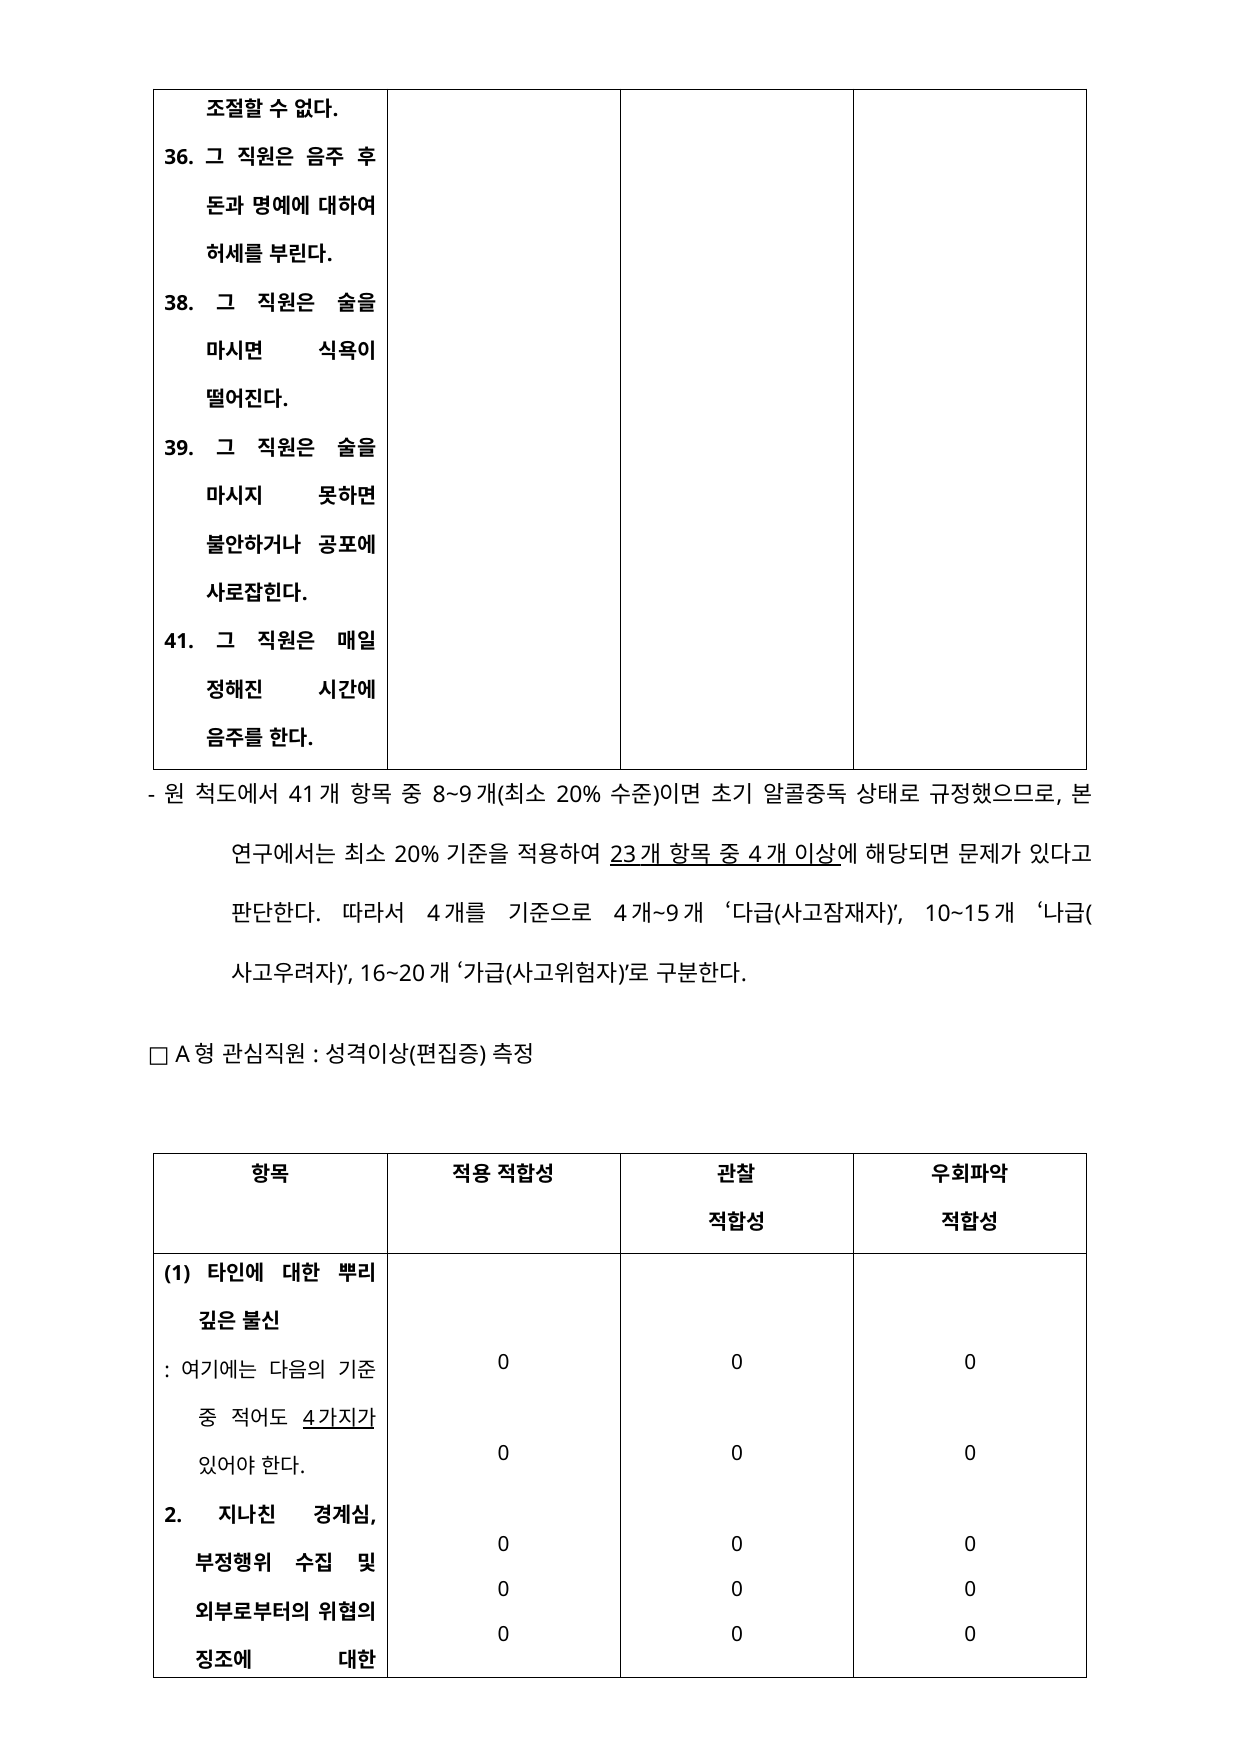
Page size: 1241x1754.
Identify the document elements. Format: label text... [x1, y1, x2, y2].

table_cell [388, 90, 620, 769]
table_cell 0 0 0 0 0 [388, 1254, 620, 1676]
table_header 우회파악 적합성 [854, 1154, 1086, 1252]
table_header 관찰 적합성 [621, 1154, 853, 1252]
text □ A형 관심직원 : 성격이상(편집증) 측정 [148, 1036, 1093, 1069]
table_header 항목 [154, 1154, 387, 1252]
table_cell 0 0 0 0 0 [621, 1254, 853, 1676]
table_cell [854, 90, 1086, 769]
table_cell 조절할 수 없다. 36. 그 직원은 음주 후 돈과 명예에 대하여 허세를 부린다. 38. 그 직원은 술을 마시면 식욕이 떨어진다. 39. 그 직원은 술을 마시지 못하면 불안하거나 공포에 사로잡힌다. 41. 그 직원은 매일 정해진 시간에 음주를 한다. [154, 90, 387, 769]
text - 원 척도에서 41개 항목 중 8~9개(최소 20% 수준)이면 초기 알콜중독 상태로 규정했으므로, 본 연구에서는 최소 20% 기준을 적용하여 23개 항목 중 4개 이상에 해당되면 문제가 있다고 판단한다. 따라서 4개를 기준으로 4개~9개 ‘다급(사고잠재자)’, 10~15개 ‘나급(사고우려자)’, 16~20개 ‘가급(사고위험자)’로 구분한다. [148, 776, 1093, 988]
table_cell (1) 타인에 대한 뿌리 깊은 불신 : 여기에는 다음의 기준 중 적어도 4가지가 있어야 한다. 2. 지나친 경계심, 부정행위 수집 및 외부로부터의 위협의 징조에 대한 [154, 1254, 387, 1676]
table_cell [621, 90, 853, 769]
table_cell 0 0 0 0 0 [854, 1254, 1086, 1676]
table_header 적용 적합성 [388, 1154, 620, 1252]
